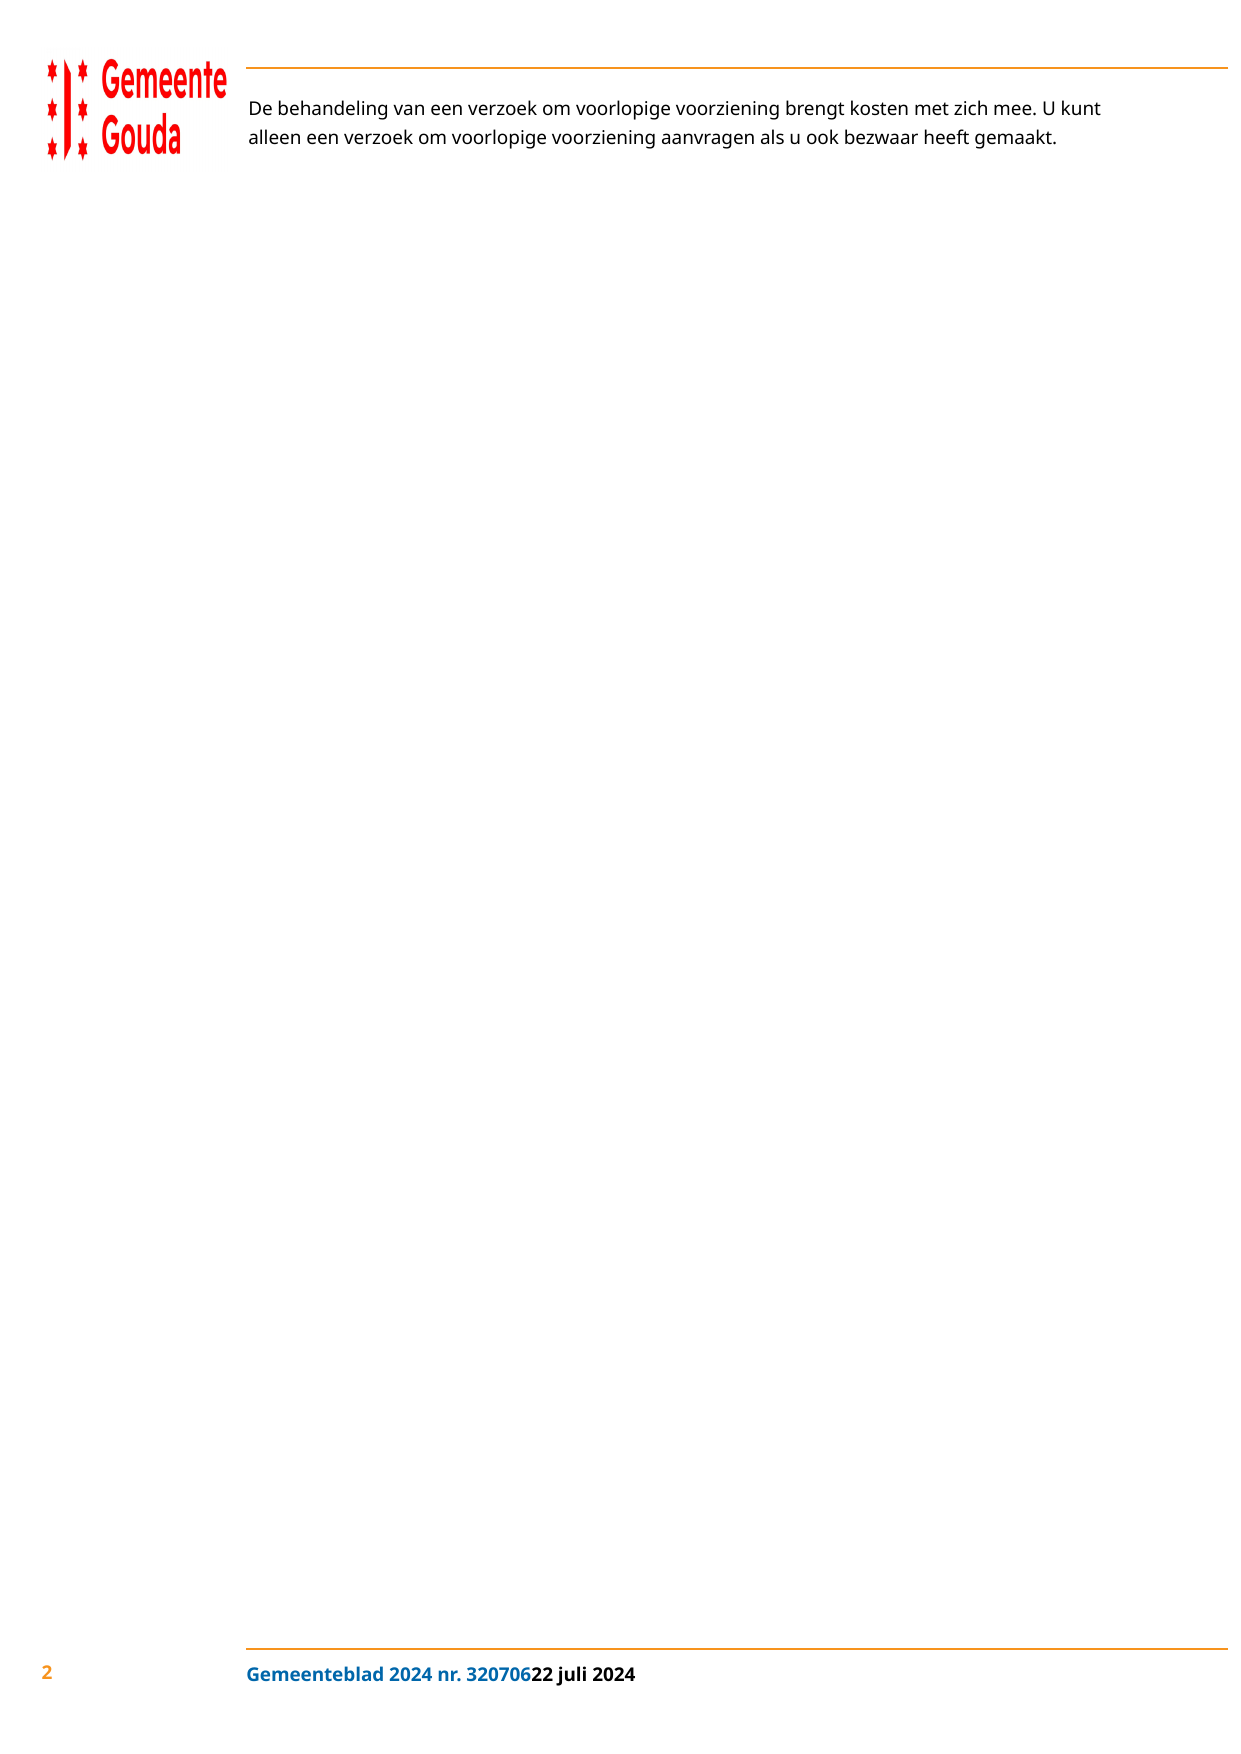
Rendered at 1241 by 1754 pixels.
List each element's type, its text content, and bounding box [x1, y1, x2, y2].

text De behandeling van een verzoek om voorlopige voorziening brengt kosten met zich mee. U kunt alleen een verzoek om voorlopige voorziening aanvragen als u ook bezwaar heeft gemaakt. [248, 95, 1152, 150]
picture [41, 47, 231, 172]
